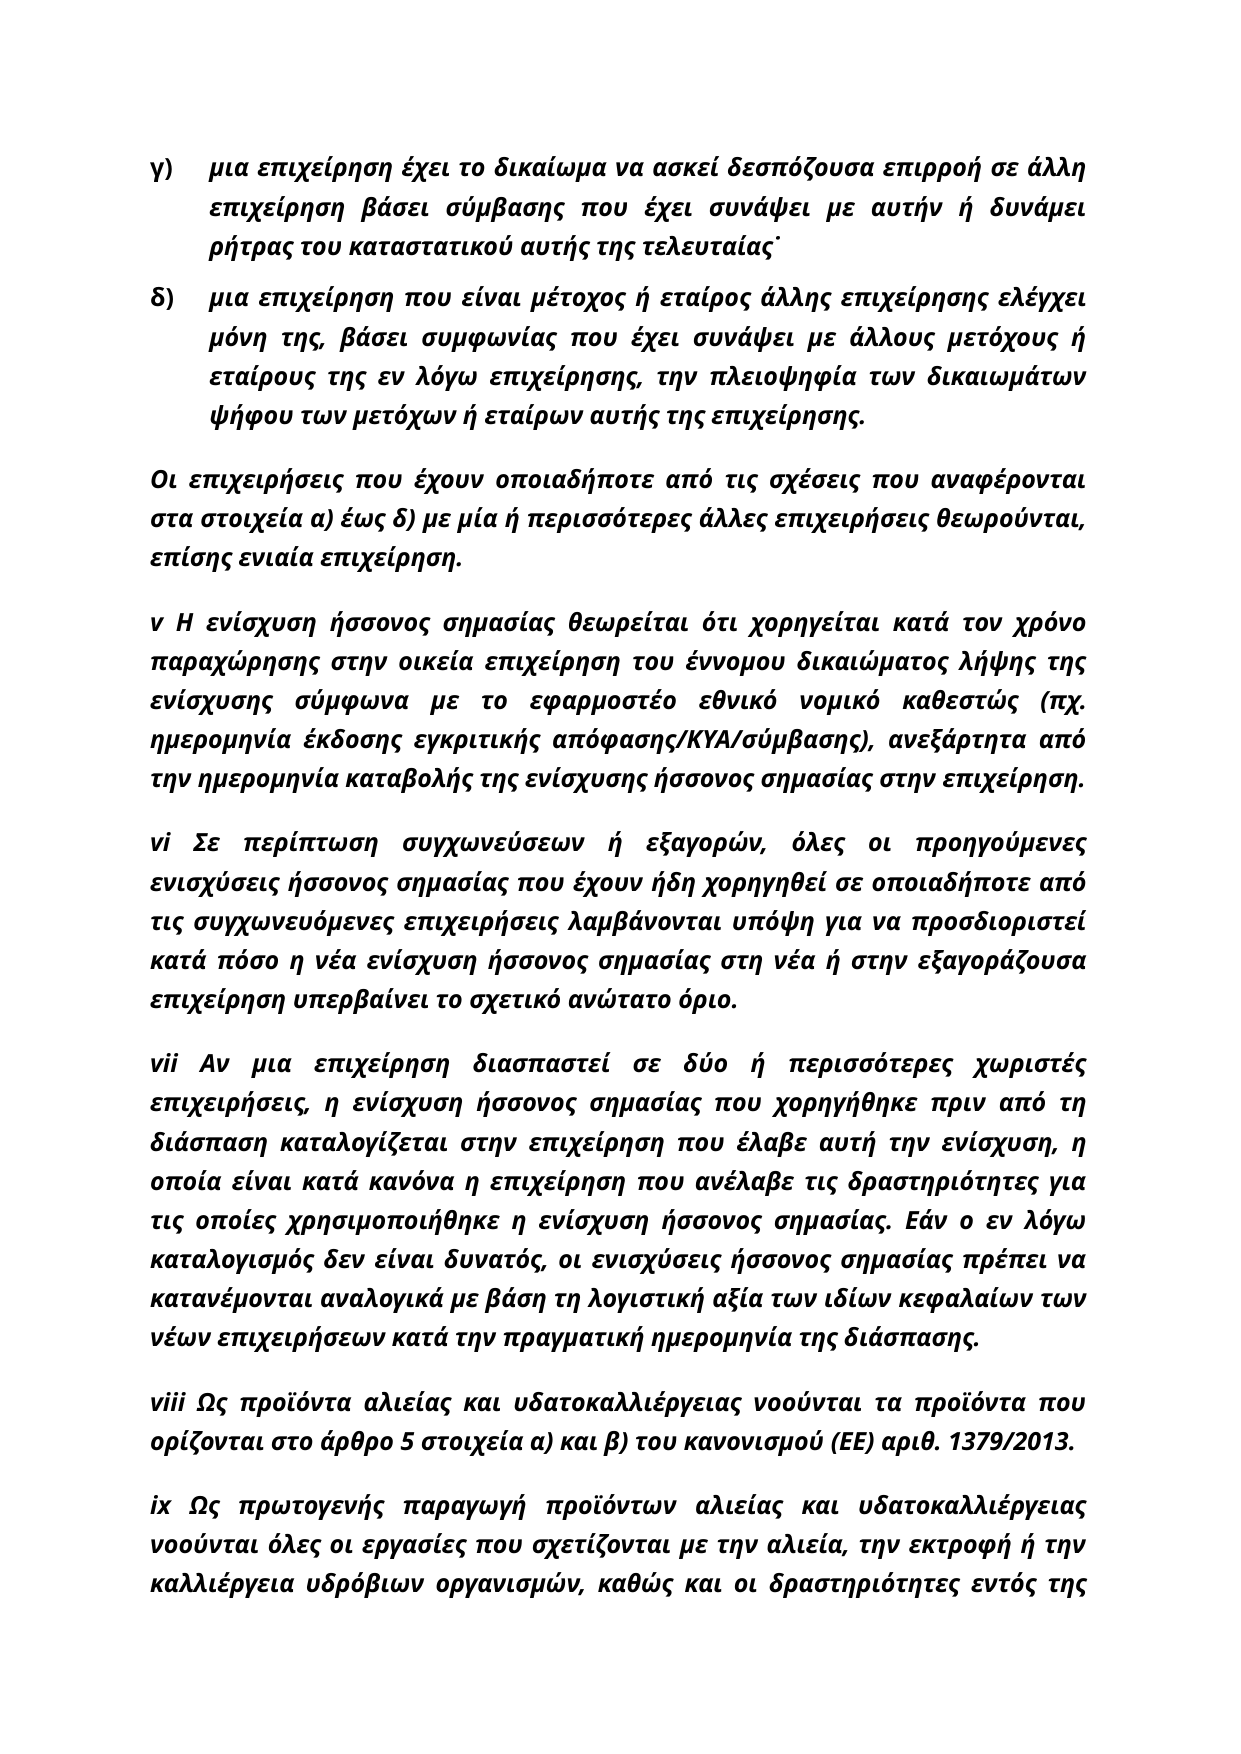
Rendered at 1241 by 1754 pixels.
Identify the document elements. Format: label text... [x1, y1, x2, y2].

text ix Ως πρωτογενής παραγωγή προϊόντων αλιείας και υδατοκαλλιέργειας νοούνται όλες οι εργασίες που σχετίζονται με την αλιεία, την εκτροφή ή την καλλιέργεια υδρόβιων οργανισμών, καθώς και οι δραστηριότητες εντός της [150, 1487, 1090, 1600]
text vi Σε περίπτωση συγχωνεύσεων ή εξαγορών, όλες οι προηγούμενες ενισχύσεις ήσσονος σημασίας που έχουν ήδη χορηγηθεί σε οποιαδήποτε από τις συγχωνευόμενες επιχειρήσεις λαμβάνονται υπόψη για να προσδιοριστεί κατά πόσο η νέα ενίσχυση ήσσονος σημασίας στη νέα ή στην εξαγοράζουσα επιχείρηση υπερβαίνει το σχετικό ανώτατο όριο. [150, 825, 1090, 1016]
list δ) μια επιχείρηση που είναι μέτοχος ή εταίρος άλλης επιχείρησης ελέγχει μόνη της, βάσει συμφωνίας που έχει συνάψει με άλλους μετόχους ή εταίρους της εν λόγω επιχείρησης, την πλειοψηφία των δικαιωμάτων ψήφου των μετόχων ή εταίρων αυτής της επιχείρησης. [150, 280, 1090, 432]
text v Η ενίσχυση ήσσονος σημασίας θεωρείται ότι χορηγείται κατά τον χρόνο παραχώρησης στην οικεία επιχείρηση του έννομου δικαιώματος λήψης της ενίσχυσης σύμφωνα με το εφαρμοστέο εθνικό νομικό καθεστώς (πχ. ημερομηνία έκδοσης εγκριτικής απόφασης/ΚΥΑ/σύμβασης), ανεξάρτητα από την ημερομηνία καταβολής της ενίσχυσης ήσσονος σημασίας στην επιχείρηση. [150, 604, 1090, 795]
list γ) μια επιχείρηση έχει το δικαίωμα να ασκεί δεσπόζουσα επιρροή σε άλλη επιχείρηση βάσει σύμβασης που έχει συνάψει με αυτήν ή δυνάμει ρήτρας του καταστατικού αυτής της τελευταίας˙ [150, 150, 1090, 262]
text Οι επιχειρήσεις που έχουν οποιαδήποτε από τις σχέσεις που αναφέρονται στα στοιχεία α) έως δ) με μία ή περισσότερες άλλες επιχειρήσεις θεωρούνται, επίσης ενιαία επιχείρηση. [150, 462, 1090, 574]
text vii Αν μια επιχείρηση διασπαστεί σε δύο ή περισσότερες χωριστές επιχειρήσεις, η ενίσχυση ήσσονος σημασίας που χορηγήθηκε πριν από τη διάσπαση καταλογίζεται στην επιχείρηση που έλαβε αυτή την ενίσχυση, η οποία είναι κατά κανόνα η επιχείρηση που ανέλαβε τις δραστηριότητες για τις οποίες χρησιμοποιήθηκε η ενίσχυση ήσσονος σημασίας. Εάν ο εν λόγω καταλογισμός δεν είναι δυνατός, οι ενισχύσεις ήσσονος σημασίας πρέπει να κατανέμονται αναλογικά με βάση τη λογιστική αξία των ιδίων κεφαλαίων των νέων επιχειρήσεων κατά την πραγματική ημερομηνία της διάσπασης. [150, 1046, 1090, 1354]
text viii Ως προϊόντα αλιείας και υδατοκαλλιέργειας νοούνται τα προϊόντα που ορίζονται στο άρθρο 5 στοιχεία α) και β) του κανονισμού (ΕΕ) αριθ. 1379/2013. [150, 1384, 1090, 1457]
